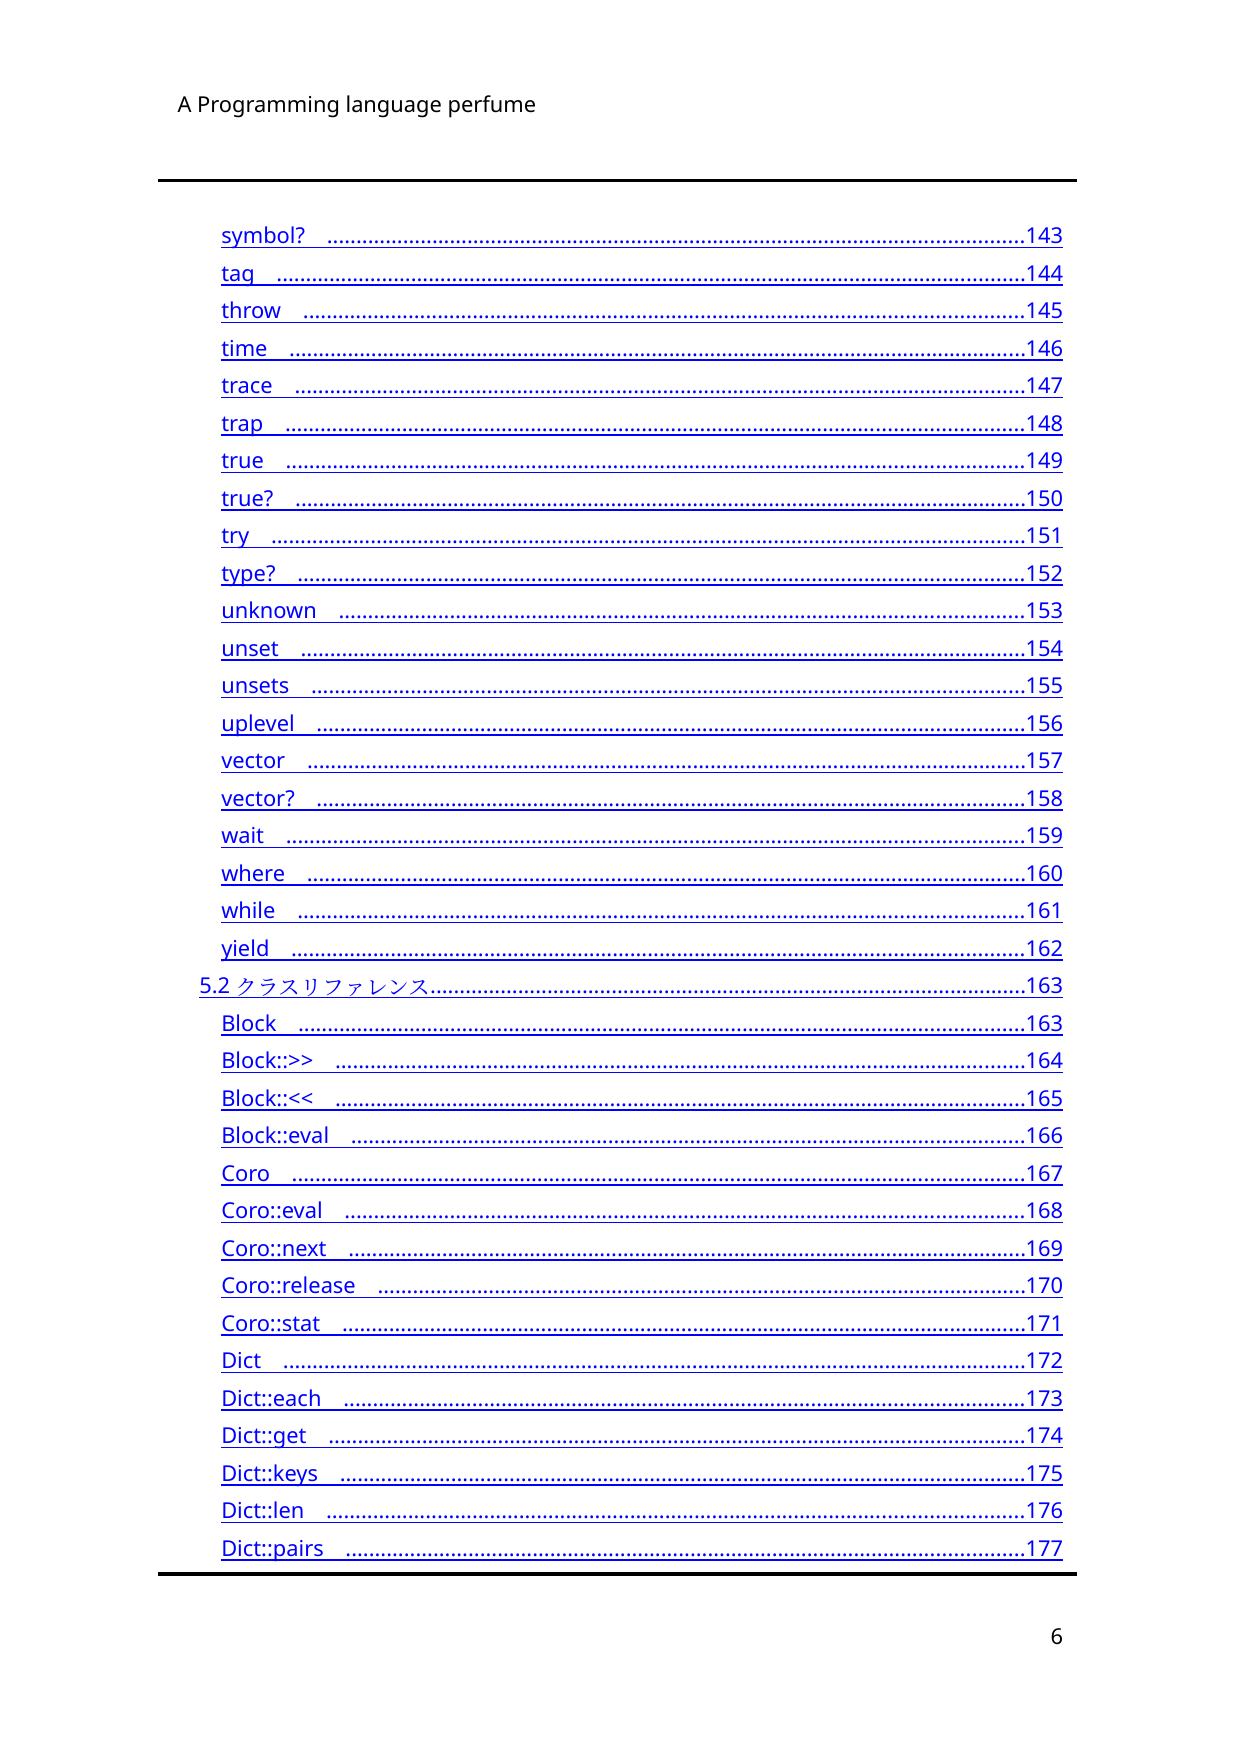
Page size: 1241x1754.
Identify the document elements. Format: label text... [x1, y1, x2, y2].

text [199, 998, 1063, 1004]
text [221, 698, 1063, 704]
text Block::<< 165 [221, 1079, 1063, 1109]
text Coro::stat 171 [221, 1304, 1063, 1334]
text Dict::get 174 [221, 1417, 1063, 1447]
text unknown 153 [221, 592, 1063, 622]
text Block 163 [221, 1004, 1063, 1034]
text throw 145 [221, 292, 1063, 322]
text [221, 1411, 1063, 1417]
text uplevel 156 [221, 704, 1063, 734]
text [221, 1486, 1063, 1492]
text [221, 811, 1063, 817]
text Coro::release 170 [221, 1267, 1063, 1297]
text time 146 [221, 329, 1063, 359]
text [221, 1523, 1063, 1529]
text Block::>> 164 [221, 1042, 1063, 1072]
text type? 152 [221, 554, 1063, 584]
text [221, 398, 1063, 404]
text Block::eval 166 [221, 1117, 1063, 1147]
text wait 159 [221, 817, 1063, 847]
text [221, 1261, 1063, 1267]
text Coro 167 [221, 1154, 1063, 1184]
text unset 154 [221, 629, 1063, 659]
text unsets 155 [221, 667, 1063, 697]
text [221, 961, 1063, 967]
text Dict::keys 175 [221, 1454, 1063, 1484]
text where 160 [221, 854, 1063, 884]
text [221, 1298, 1063, 1304]
text [221, 361, 1063, 367]
text Coro::next 169 [221, 1229, 1063, 1259]
text yield 162 [221, 929, 1063, 959]
text tag 144 [221, 254, 1063, 284]
text [221, 886, 1063, 892]
text symbol? 143 [221, 217, 1063, 247]
text Dict::len 176 [221, 1492, 1063, 1522]
text [221, 1186, 1063, 1192]
text Dict::each 173 [221, 1379, 1063, 1409]
text vector 157 [221, 742, 1063, 772]
text [221, 773, 1063, 779]
text [221, 1373, 1063, 1379]
text [221, 1448, 1063, 1454]
text [221, 1073, 1063, 1079]
text [221, 1561, 1063, 1567]
text [221, 623, 1063, 629]
text [221, 736, 1063, 742]
text [221, 1036, 1063, 1042]
text trap 148 [221, 404, 1063, 434]
text [221, 323, 1063, 329]
text while 161 [221, 892, 1063, 922]
text Dict 172 [221, 1342, 1063, 1372]
text true 149 [221, 442, 1063, 472]
text [221, 661, 1063, 667]
text 5.2 クラスリファレンス 163 [199, 967, 1063, 997]
text [221, 1223, 1063, 1229]
text vector? 158 [221, 779, 1063, 809]
text [221, 1148, 1063, 1154]
text [221, 1336, 1063, 1342]
text [221, 548, 1063, 554]
text true? 150 [221, 479, 1063, 509]
text trace 147 [221, 367, 1063, 397]
text Dict::pairs 177 [221, 1529, 1063, 1559]
text [221, 923, 1063, 929]
text [221, 436, 1063, 442]
text [221, 586, 1063, 592]
text [221, 848, 1063, 854]
text Coro::eval 168 [221, 1192, 1063, 1222]
text [221, 286, 1063, 292]
text try 151 [221, 517, 1063, 547]
text [221, 248, 1063, 254]
text [221, 473, 1063, 479]
text [221, 511, 1063, 517]
text [221, 1111, 1063, 1117]
